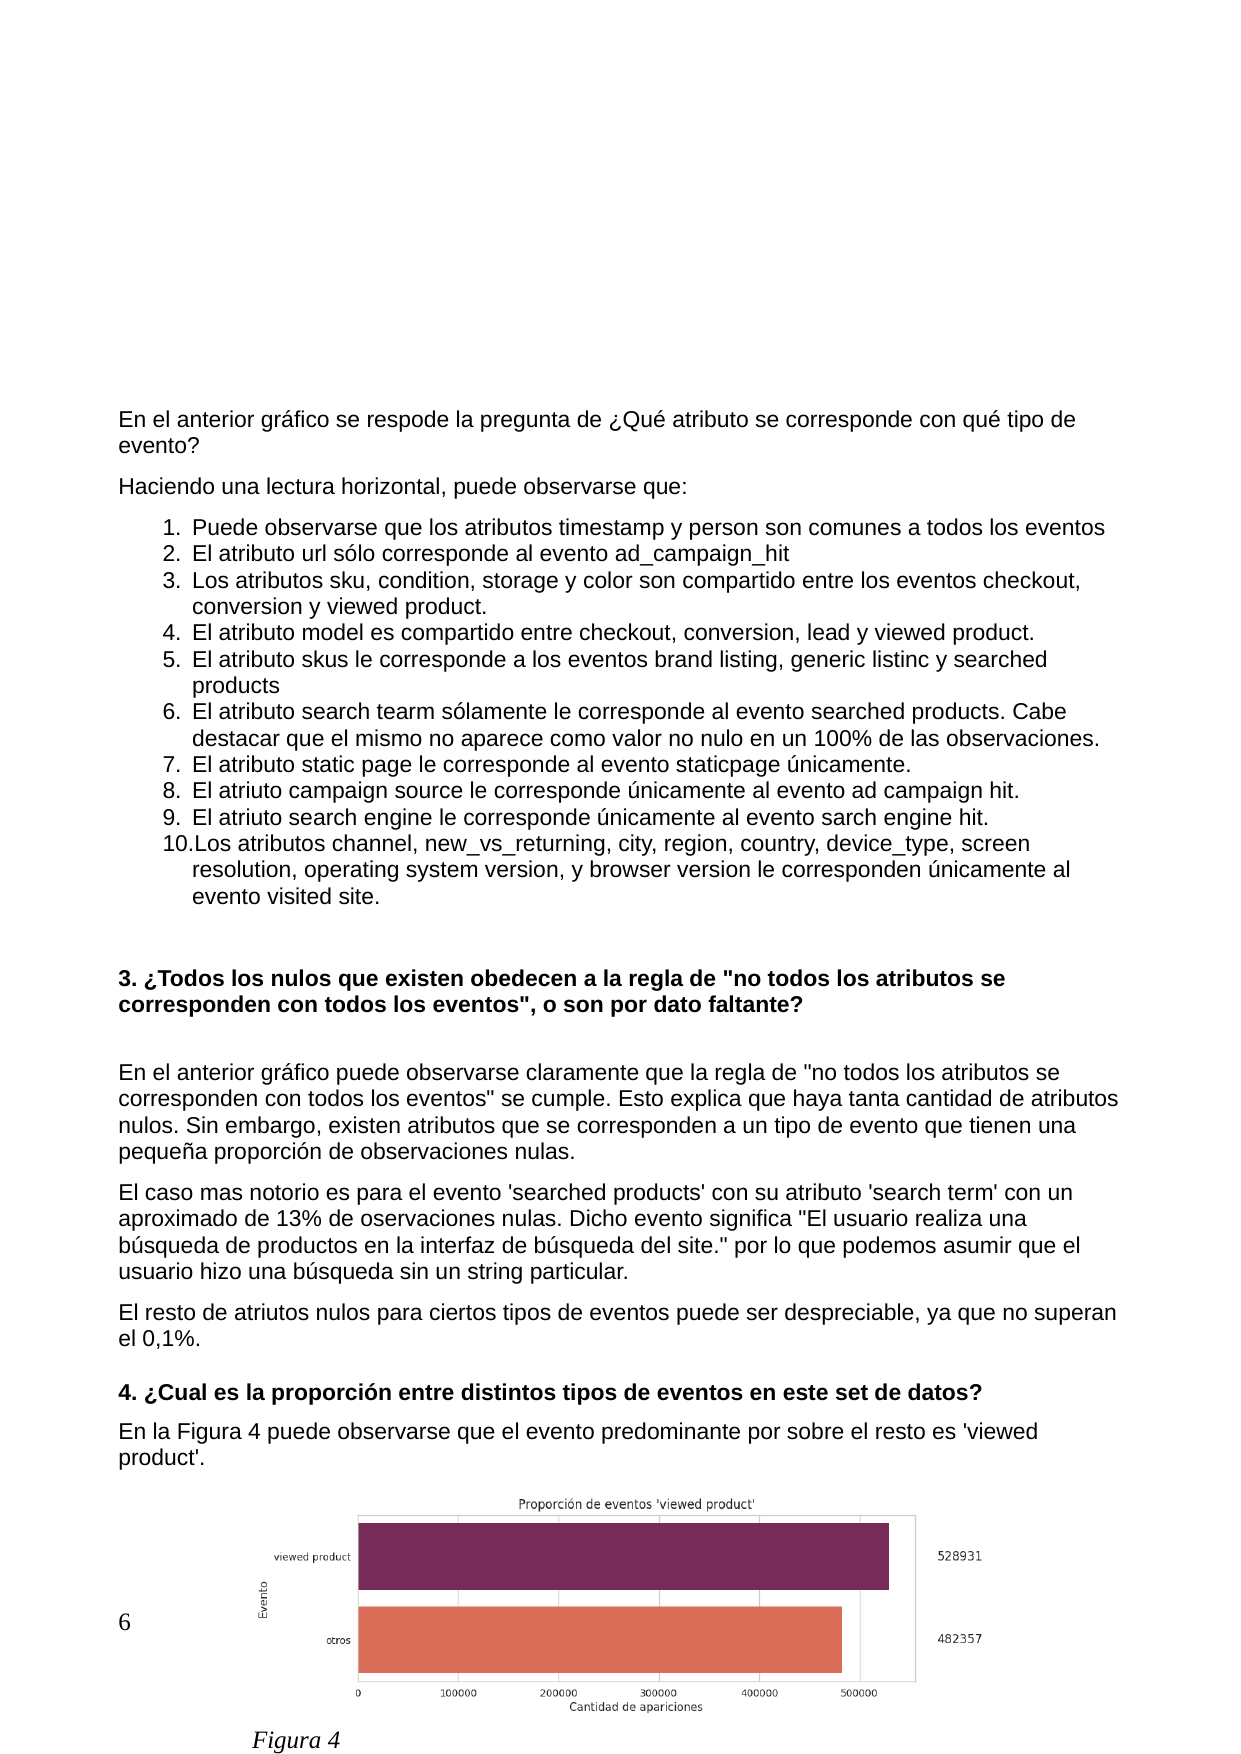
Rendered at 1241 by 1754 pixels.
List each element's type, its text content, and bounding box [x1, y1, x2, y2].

list El atributo model es compartido entre checkout, conversion, lead y viewed product. [162, 619, 1122, 646]
list El atributo search tearm sólamente le corresponde al evento searched products. Cabe destacar que el mismo no aparece como valor no nulo en un 100% de las observaciones. [162, 698, 1122, 751]
list Los atributos channel, new_vs_returning, city, region, country, device_type, screen resolution, operating system version, y browser version le corresponden únicamente al evento visited site. [162, 830, 1122, 909]
list Los atributos sku, condition, storage y color son compartido entre los eventos checkout, conversion y viewed product. [162, 567, 1122, 619]
text En la Figura 4 puede observarse que el evento predominante por sobre el resto es 'viewed product'. [118, 1418, 1122, 1470]
text En el anterior gráfico se respode la pregunta de ¿Qué atributo se corresponde con qué tipo de evento? [118, 406, 1122, 458]
subtitle 3. ¿Todos los nulos que existen obedecen a la regla de "no todos los atributos se corresponden con todos los eventos", o son por dato faltante? [118, 965, 1122, 1018]
text El resto de atriutos nulos para ciertos tipos de eventos puede ser despreciable, ya que no superan el 0,1%. [118, 1299, 1122, 1352]
list El atributo skus le corresponde a los eventos brand listing, generic listinc y searched products [162, 646, 1122, 698]
list El atributo static page le corresponde al evento staticpage únicamente. [162, 751, 1122, 777]
list El atriuto campaign source le corresponde únicamente al evento ad campaign hit. [162, 777, 1122, 804]
text Haciendo una lectura horizontal, puede observarse que: [118, 473, 1122, 499]
text El caso mas notorio es para el evento 'searched products' con su atributo 'search term' con un aproximado de 13% de oservaciones nulas. Dicho evento significa "El usuario realiza una búsqueda de productos en la interfaz de búsqueda del site." por lo que podemos asumir que el usuario hizo una búsqueda sin un string particular. [118, 1179, 1122, 1284]
text En el anterior gráfico puede observarse claramente que la regla de "no todos los atributos se corresponden con todos los eventos" se cumple. Esto explica que haya tanta cantidad de atributos nulos. Sin embargo, existen atributos que se corresponden a un tipo de evento que tienen una pequeña proporción de observaciones nulas. [118, 1059, 1122, 1164]
text Figura 4 [252, 1720, 988, 1754]
picture [251, 1491, 989, 1720]
list Puede observarse que los atributos timestamp y person son comunes a todos los eventos [162, 514, 1122, 540]
subtitle 4. ¿Cual es la proporción entre distintos tipos de eventos en este set de datos? [118, 1379, 1122, 1405]
list El atributo url sólo corresponde al evento ad_campaign_hit [162, 540, 1122, 567]
list El atriuto search engine le corresponde únicamente al evento sarch engine hit. [162, 804, 1122, 830]
